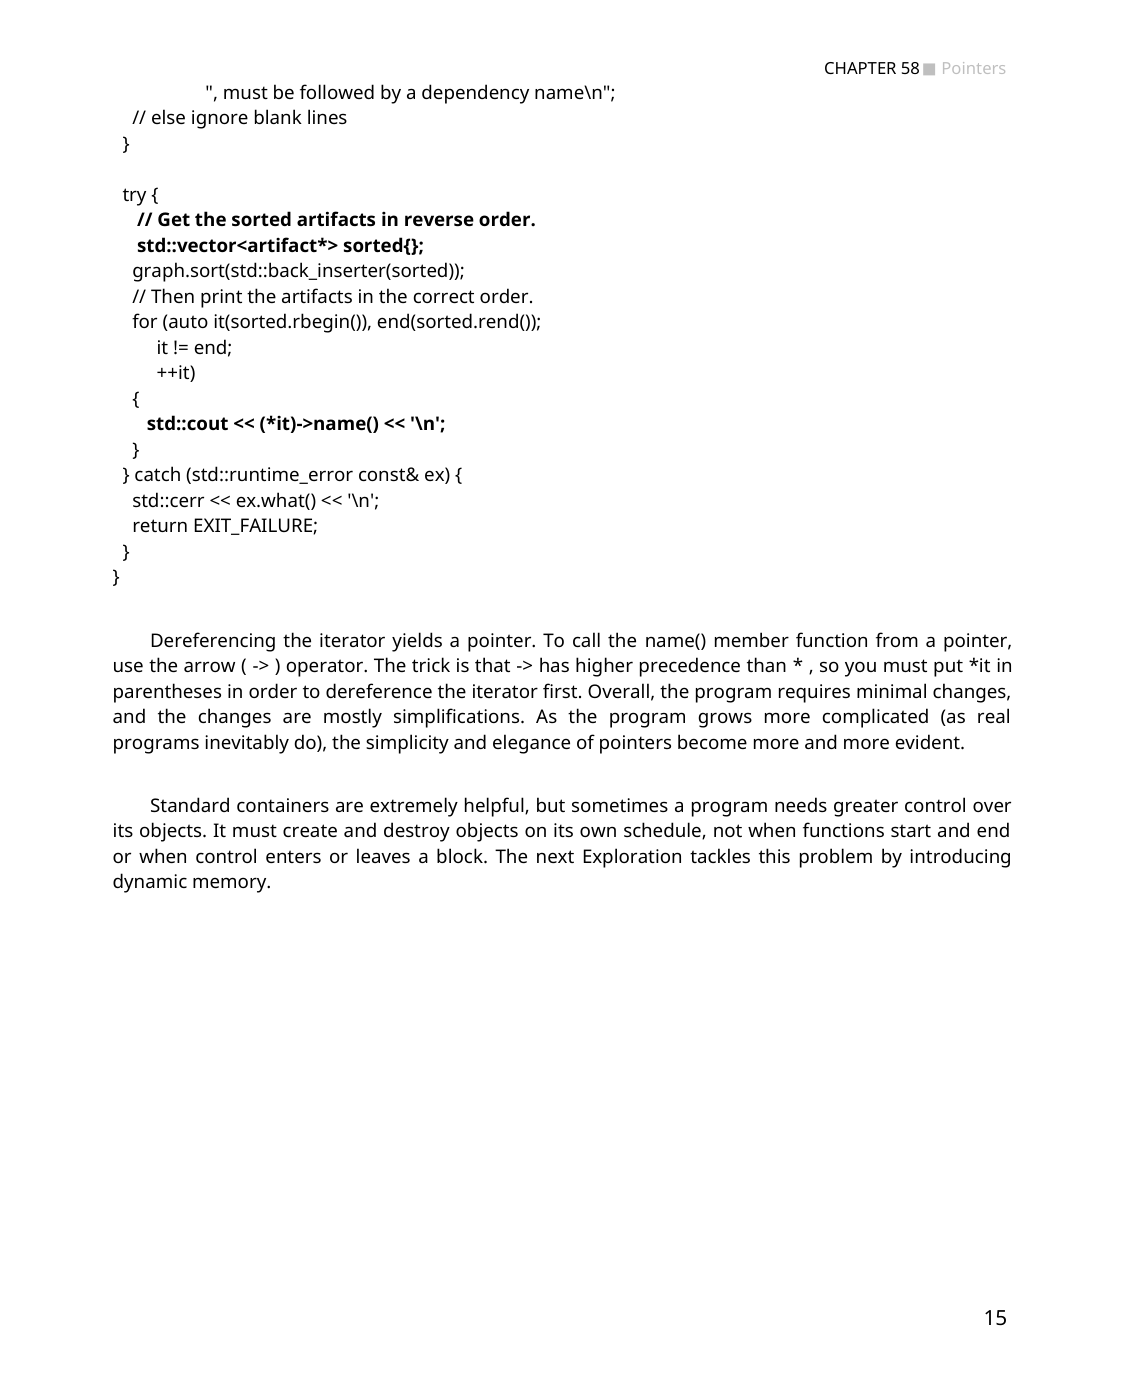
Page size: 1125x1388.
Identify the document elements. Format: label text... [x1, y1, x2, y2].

text // Get the sorted artifacts in reverse order. [112, 207, 1012, 232]
text it != end; [112, 334, 1012, 360]
text std::cout << (*it)->name() << '\n'; [112, 411, 1012, 436]
text std::cerr << ex.what() << '\n'; [112, 487, 1012, 513]
text } [112, 564, 1012, 589]
text std::vector<artifact*> sorted{}; [112, 232, 1012, 258]
text // Then print the artifacts in the correct order. [112, 283, 1012, 309]
text { [112, 385, 1012, 411]
text Standard containers are extremely helpful, but sometimes a program needs greater control over its objects. It must create and destroy objects on its own schedule, not when functions start and end or when control enters or leaves a block. The next Exploration tackles this problem by introducing dynamic memory. [112, 792, 1012, 894]
text for (auto it(sorted.rbegin()), end(sorted.rend()); [112, 309, 1012, 334]
text try { [112, 181, 1012, 207]
text } [112, 436, 1012, 462]
text return EXIT_FAILURE; [112, 513, 1012, 538]
text // else ignore blank lines [112, 104, 1012, 130]
text ", must be followed by a dependency name\n"; [112, 79, 1012, 104]
text } [112, 538, 1012, 564]
text ++it) [112, 360, 1012, 385]
text graph.sort(std::back_inserter(sorted)); [112, 258, 1012, 283]
text } [112, 130, 1012, 156]
text } catch (std::runtime_error const& ex) { [112, 462, 1012, 487]
text Dereferencing the iterator yields a pointer. To call the name() member function from a pointer, use the arrow ( -> ) operator. The trick is that -> has higher precedence than * , so you must put *it in parentheses in order to dereference the iterator first. Overall, the program requires minimal changes, and the changes are mostly simplifications. As the program grows more complicated (as real programs inevitably do), the simplicity and elegance of pointers become more and more evident. [112, 627, 1012, 754]
